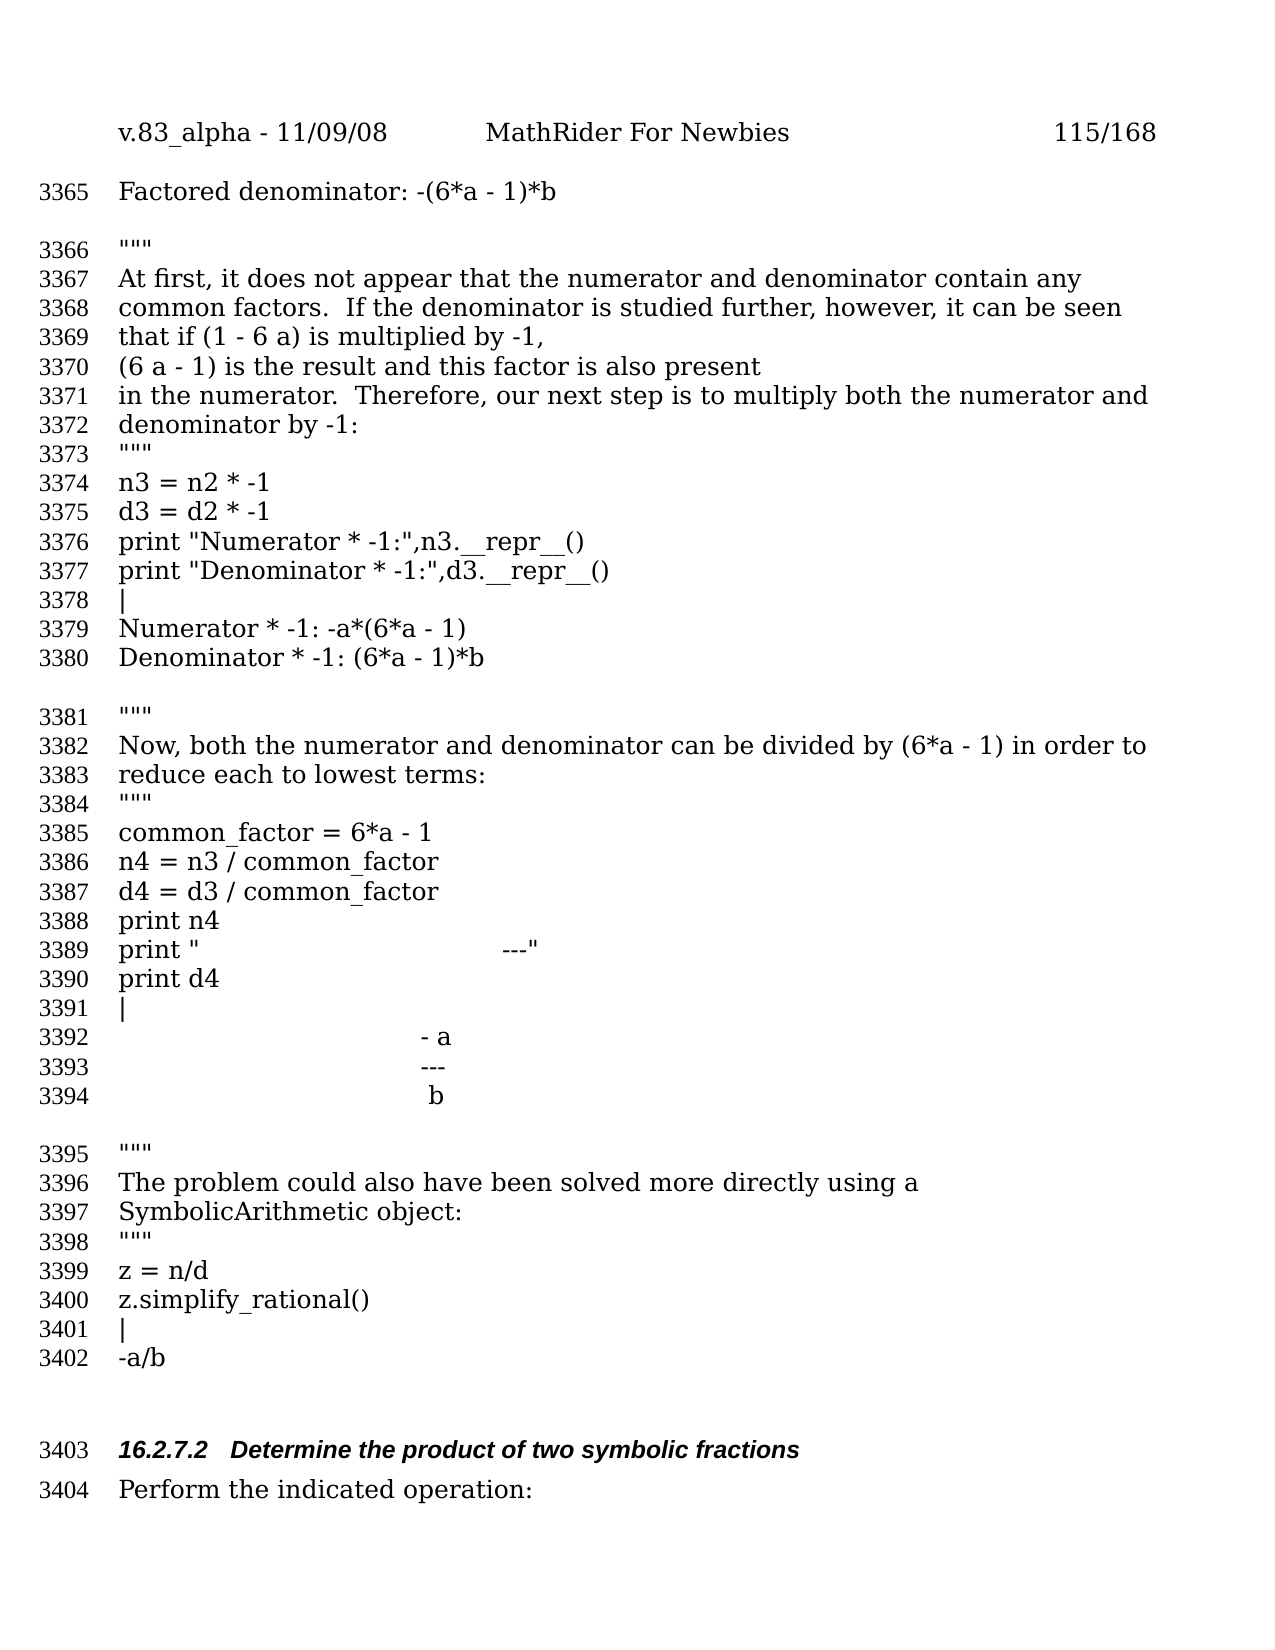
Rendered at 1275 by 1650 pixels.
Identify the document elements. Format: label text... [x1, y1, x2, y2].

text (6 a - 1) is the result and this factor is also present [118, 352, 1157, 381]
text | [118, 1314, 1157, 1343]
text """ [118, 439, 1157, 468]
subtitle Determine the product of two symbolic fractions [118, 1435, 1157, 1463]
text print d4 [118, 964, 1157, 993]
text print "Numerator * -1:",n3.__repr__() [118, 527, 1157, 556]
text """ [118, 1139, 1157, 1168]
text z = n/d [118, 1256, 1157, 1285]
text Numerator * -1: -a*(6*a - 1) [118, 614, 1157, 643]
text | [118, 585, 1157, 614]
text Now, both the numerator and denominator can be divided by (6*a - 1) in order to reduce each to lowest terms: [118, 731, 1157, 789]
text """ [118, 789, 1157, 818]
text """ [118, 702, 1157, 731]
text -a/b [118, 1343, 1157, 1373]
text d4 = d3 / common_factor [118, 877, 1157, 906]
text print " ---" [118, 935, 1157, 964]
text The problem could also have been solved more directly using a SymbolicArithmetic object: [118, 1168, 1157, 1227]
text common_factor = 6*a - 1 [118, 818, 1157, 848]
text n4 = n3 / common_factor [118, 848, 1157, 877]
text in the numerator. Therefore, our next step is to multiply both the numerator and denominator by -1: [118, 381, 1157, 439]
text Perform the indicated operation: [118, 1475, 1157, 1504]
text --- [118, 1052, 1157, 1081]
text d3 = d2 * -1 [118, 498, 1157, 527]
text z.simplify_rational() [118, 1285, 1157, 1314]
text - a [118, 1023, 1157, 1052]
text print n4 [118, 906, 1157, 935]
text """ [118, 235, 1157, 264]
text Denominator * -1: (6*a - 1)*b [118, 643, 1157, 673]
text """ [118, 1227, 1157, 1256]
text n3 = n2 * -1 [118, 468, 1157, 498]
text | [118, 993, 1157, 1023]
text At first, it does not appear that the numerator and denominator contain any common factors. If the denominator is studied further, however, it can be seen that if (1 - 6 a) is multiplied by -1, [118, 264, 1157, 352]
text print "Denominator * -1:",d3.__repr__() [118, 556, 1157, 585]
text b [118, 1081, 1157, 1110]
text Factored denominator: -(6*a - 1)*b [118, 177, 1157, 206]
